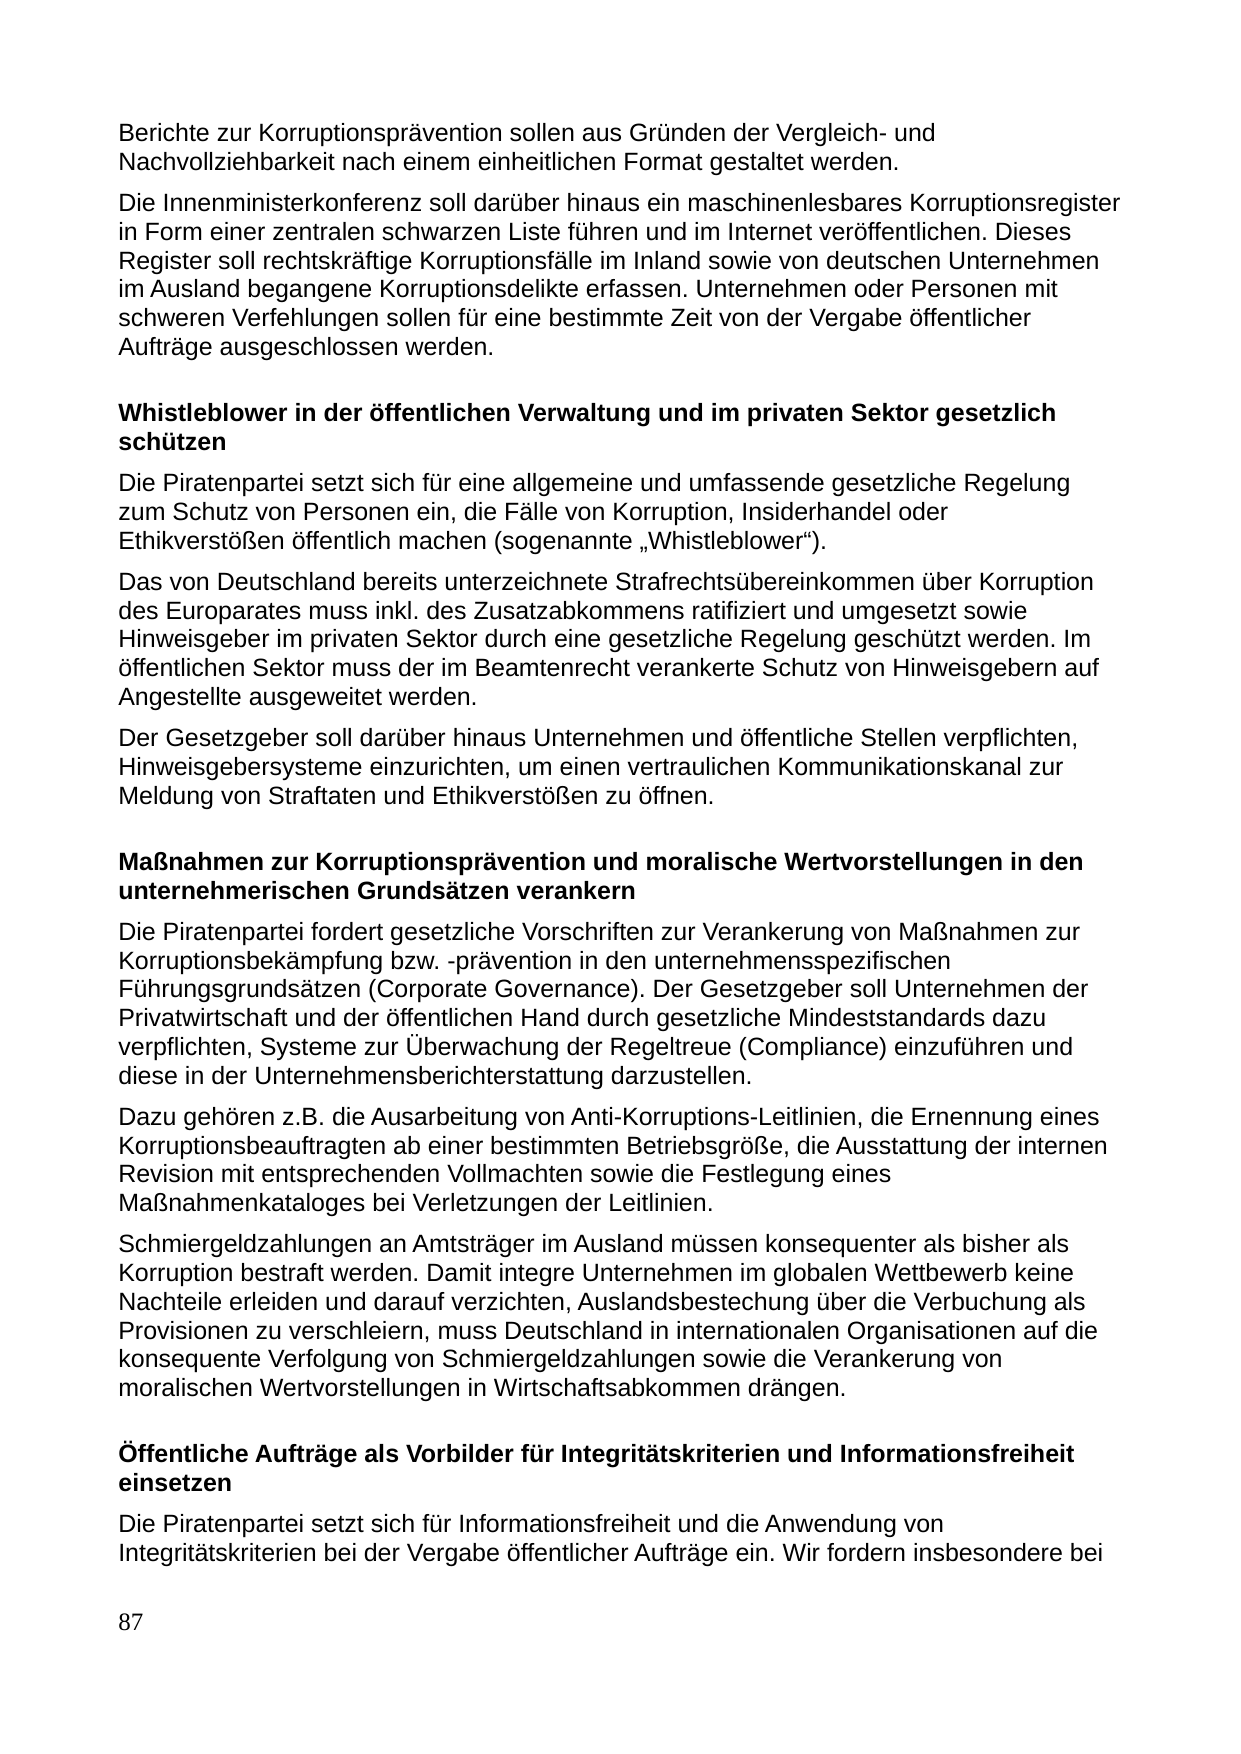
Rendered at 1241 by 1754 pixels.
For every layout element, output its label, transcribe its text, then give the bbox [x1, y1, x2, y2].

text Dazu gehören z.B. die Ausarbeitung von Anti-Korruptions-Leitlinien, die Ernennung eines Korruptionsbeauftragten ab einer bestimmten Betriebsgröße, die Ausstattung der internen Revision mit entsprechenden Vollmachten sowie die Festlegung eines Maßnahmenkataloges bei Verletzungen der Leitlinien. [118, 1102, 1122, 1217]
text Die Piratenpartei setzt sich für eine allgemeine und umfassende gesetzliche Regelung zum Schutz von Personen ein, die Fälle von Korruption, Insiderhandel oder Ethikverstößen öffentlich machen (sogenannte „Whistleblower“). [118, 468, 1122, 554]
text Die Piratenpartei setzt sich für Informationsfreiheit und die Anwendung von Integritätskriterien bei der Vergabe öffentlicher Aufträge ein. Wir fordern insbesondere bei [118, 1509, 1122, 1567]
text Das von Deutschland bereits unterzeichnete Strafrechtsübereinkommen über Korruption des Europarates muss inkl. des Zusatzabkommens ratifiziert und umgesetzt sowie Hinweisgeber im privaten Sektor durch eine gesetzliche Regelung geschützt werden. Im öffentlichen Sektor muss der im Beamtenrecht verankerte Schutz von Hinweisgebern auf Angestellte ausgeweitet werden. [118, 567, 1122, 711]
subtitle Öffentliche Aufträge als Vorbilder für Integritätskriterien und Informationsfreiheit einsetzen [118, 1439, 1122, 1497]
subtitle Whistleblower in der öffentlichen Verwaltung und im privaten Sektor gesetzlich schützen [118, 398, 1122, 456]
text Berichte zur Korruptionsprävention sollen aus Gründen der Vergleich- und Nachvollziehbarkeit nach einem einheitlichen Format gestaltet werden. [118, 118, 1122, 176]
text Schmiergeldzahlungen an Amtsträger im Ausland müssen konsequenter als bisher als Korruption bestraft werden. Damit integre Unternehmen im globalen Wettbewerb keine Nachteile erleiden und darauf verzichten, Auslandsbestechung über die Verbuchung als Provisionen zu verschleiern, muss Deutschland in internationalen Organisationen auf die konsequente Verfolgung von Schmiergeldzahlungen sowie die Verankerung von moralischen Wertvorstellungen in Wirtschaftsabkommen drängen. [118, 1229, 1122, 1402]
text Die Innenministerkonferenz soll darüber hinaus ein maschinenlesbares Korruptionsregister in Form einer zentralen schwarzen Liste führen und im Internet veröffentlichen. Dieses Register soll rechtskräftige Korruptionsfälle im Inland sowie von deutschen Unternehmen im Ausland begangene Korruptionsdelikte erfassen. Unternehmen oder Personen mit schweren Verfehlungen sollen für eine bestimmte Zeit von der Vergabe öffentlicher Aufträge ausgeschlossen werden. [118, 188, 1122, 361]
text Der Gesetzgeber soll darüber hinaus Unternehmen und öffentliche Stellen verpflichten, Hinweisgebersysteme einzurichten, um einen vertraulichen Kommunikationskanal zur Meldung von Straftaten und Ethikverstößen zu öffnen. [118, 723, 1122, 809]
subtitle Maßnahmen zur Korruptionsprävention und moralische Wertvorstellungen in den unternehmerischen Grundsätzen verankern [118, 847, 1122, 904]
text Die Piratenpartei fordert gesetzliche Vorschriften zur Verankerung von Maßnahmen zur Korruptionsbekämpfung bzw. -prävention in den unternehmensspezifischen Führungsgrundsätzen (Corporate Governance). Der Gesetzgeber soll Unternehmen der Privatwirtschaft und der öffentlichen Hand durch gesetzliche Mindeststandards dazu verpflichten, Systeme zur Überwachung der Regeltreue (Compliance) einzuführen und diese in der Unternehmensberichterstattung darzustellen. [118, 917, 1122, 1089]
